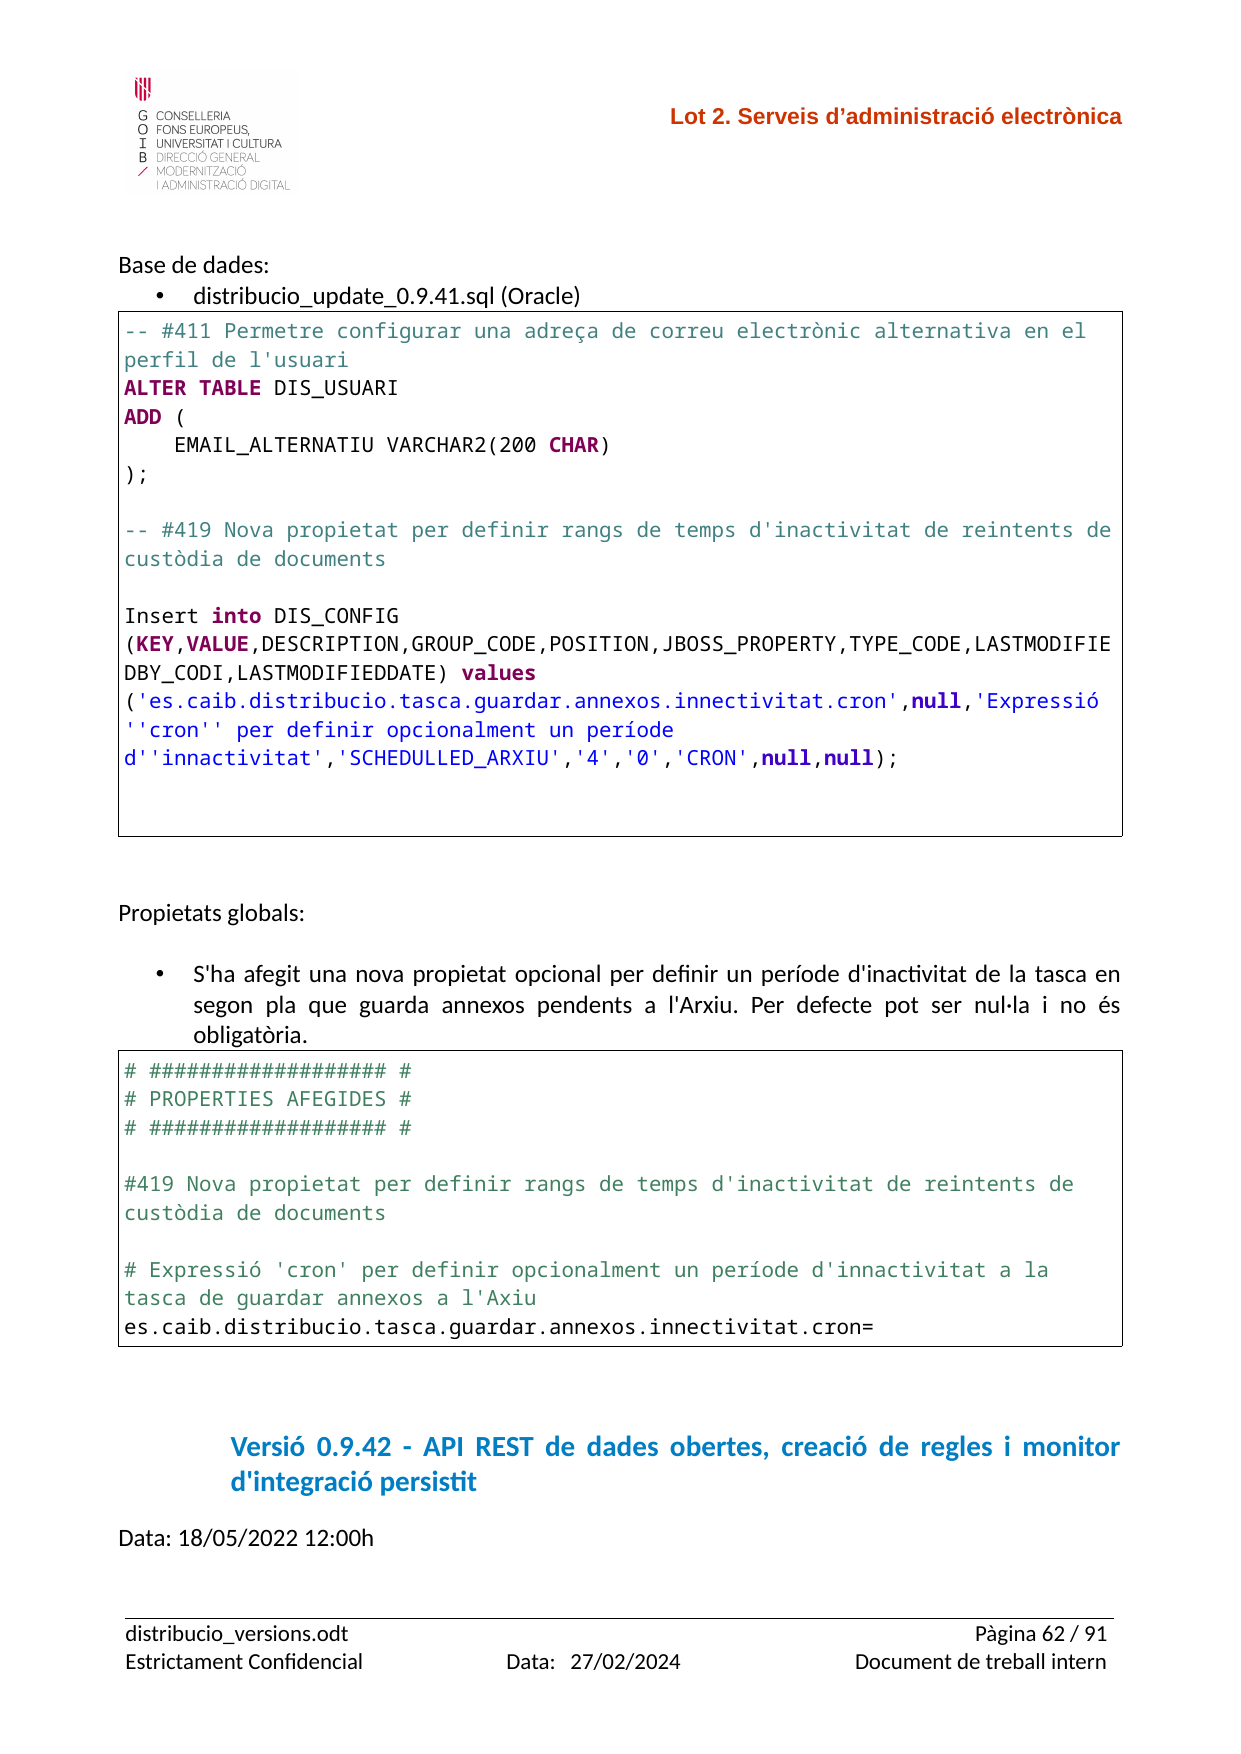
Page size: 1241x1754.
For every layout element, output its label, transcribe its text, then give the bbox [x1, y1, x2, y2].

text Propietats globals: [118, 897, 1122, 928]
table_header -- #411 Permetre configurar una adreça de correu electrònic alternativa en el perfil de l'usuari ALTER TABLE DIS_USUARI ADD ( EMAIL_ALTERNATIU VARCHAR2(200 CHAR) ); -- #419 Nova propietat per definir rangs de temps d'inactivitat de reintents de custòdia de documents Insert into DIS_CONFIG (KEY,VALUE,DESCRIPTION,GROUP_CODE,POSITION,JBOSS_PROPERTY,TYPE_CODE,LASTMODIFIEDBY_CODI,LASTMODIFIEDDATE) values ('es.caib.distribucio.tasca.guardar.annexos.innectivitat.cron',null,'Expressió ''cron'' per definir opcionalment un període d''innactivitat','SCHEDULLED_ARXIU','4','0','CRON',null,null); [119, 312, 1122, 836]
text Base de dades: [118, 250, 1122, 280]
list distribucio_update_0.9.41.sql (Oracle) [156, 280, 1122, 311]
subtitle Versió 0.9.42 - API REST de dades obertes, creació de regles i monitor d'integració persistit [153, 1428, 1122, 1499]
list S'ha afegit una nova propietat opcional per definir un període d'inactivitat de la tasca en segon pla que guarda annexos pendents a l'Arxiu. Per defecte pot ser nul·la i no és obligatòria. [156, 958, 1122, 1050]
table_header # ################### # # PROPERTIES AFEGIDES # # ################### # #419 Nova propietat per definir rangs de temps d'inactivitat de reintents de custòdia de documents # Expressió 'cron' per definir opcionalment un període d'innactivitat a la tasca de guardar annexos a l'Axiu es.caib.distribucio.tasca.guardar.annexos.innectivitat.cron= [119, 1051, 1122, 1346]
text Data: 18/05/2022 12:00h [118, 1523, 1122, 1553]
picture [126, 70, 299, 197]
